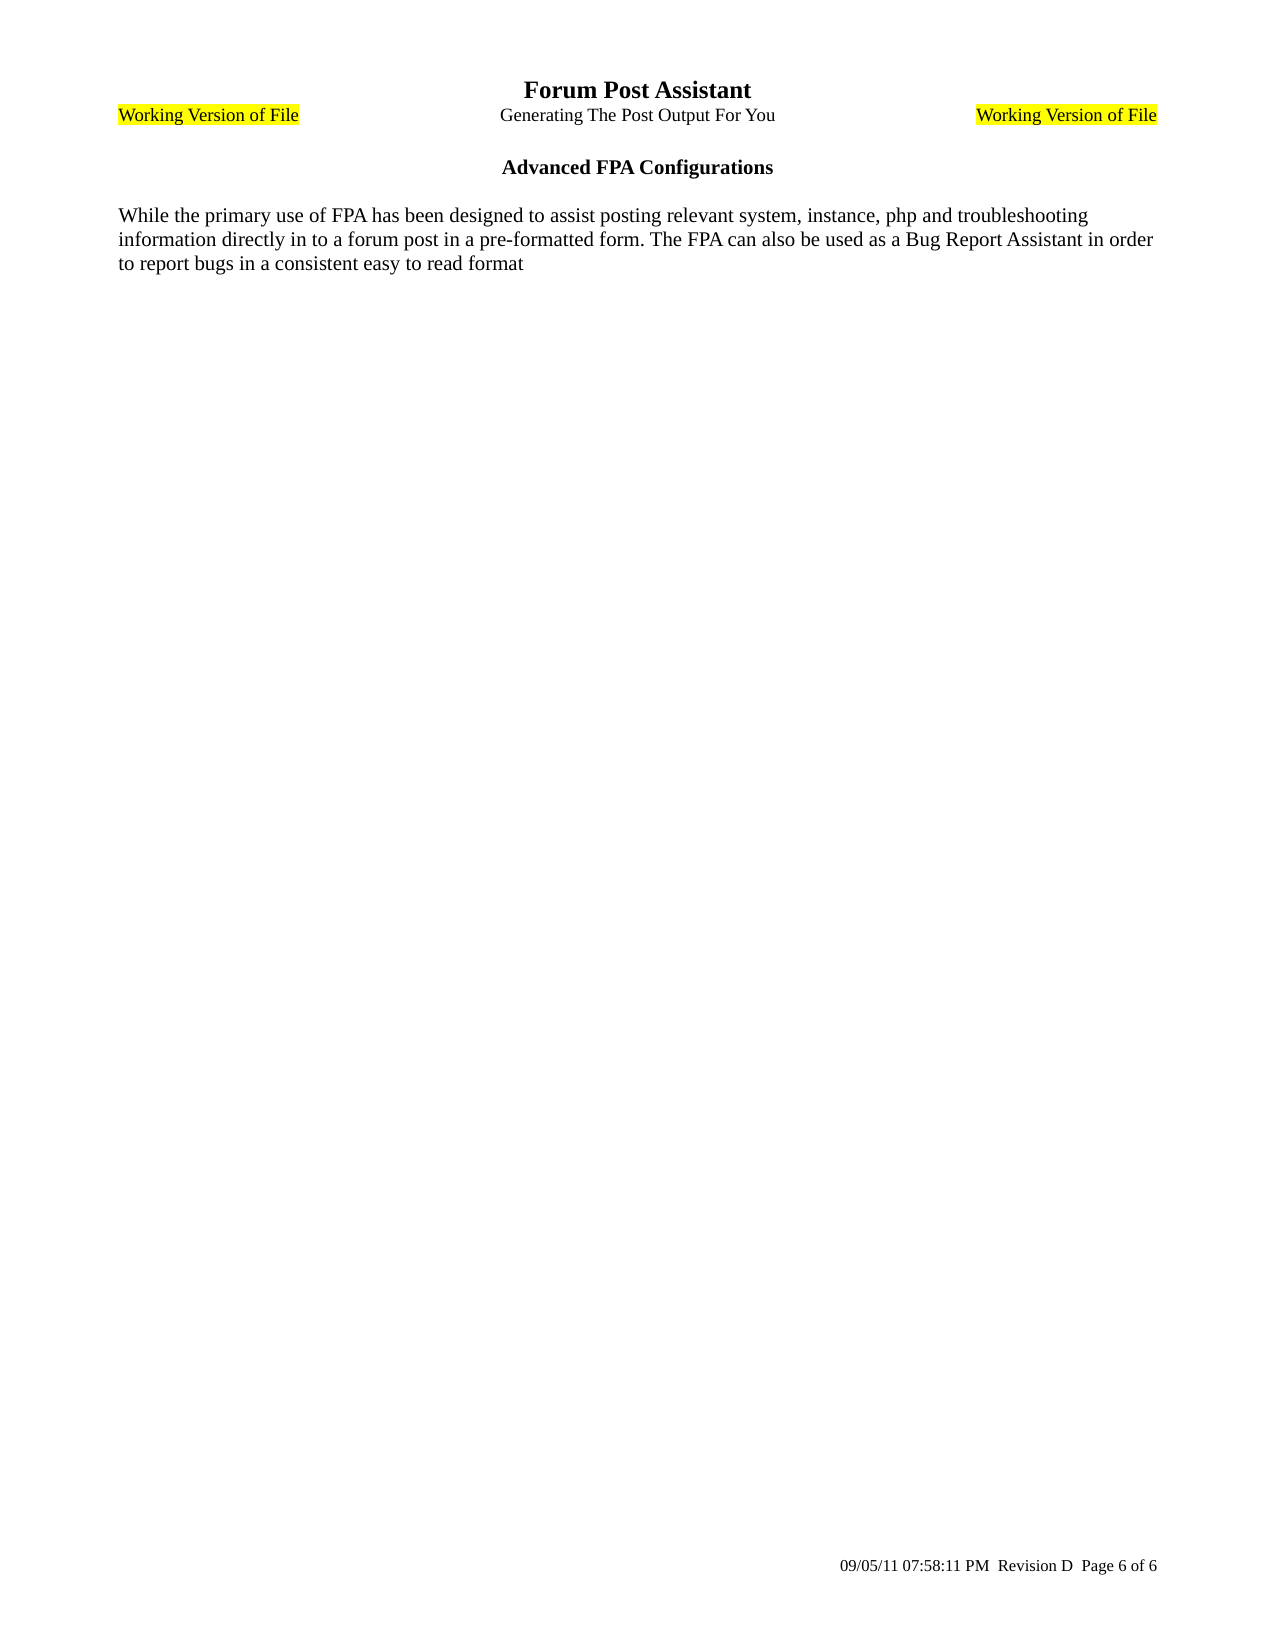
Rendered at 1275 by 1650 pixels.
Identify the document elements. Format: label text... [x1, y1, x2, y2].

text Advanced FPA Configurations [118, 155, 1157, 179]
text While the primary use of FPA has been designed to assist posting relevant system, instance, php and troubleshooting information directly in to a forum post in a pre-formatted form. The FPA can also be used as a Bug Report Assistant in order to report bugs in a consistent easy to read format [118, 203, 1157, 275]
